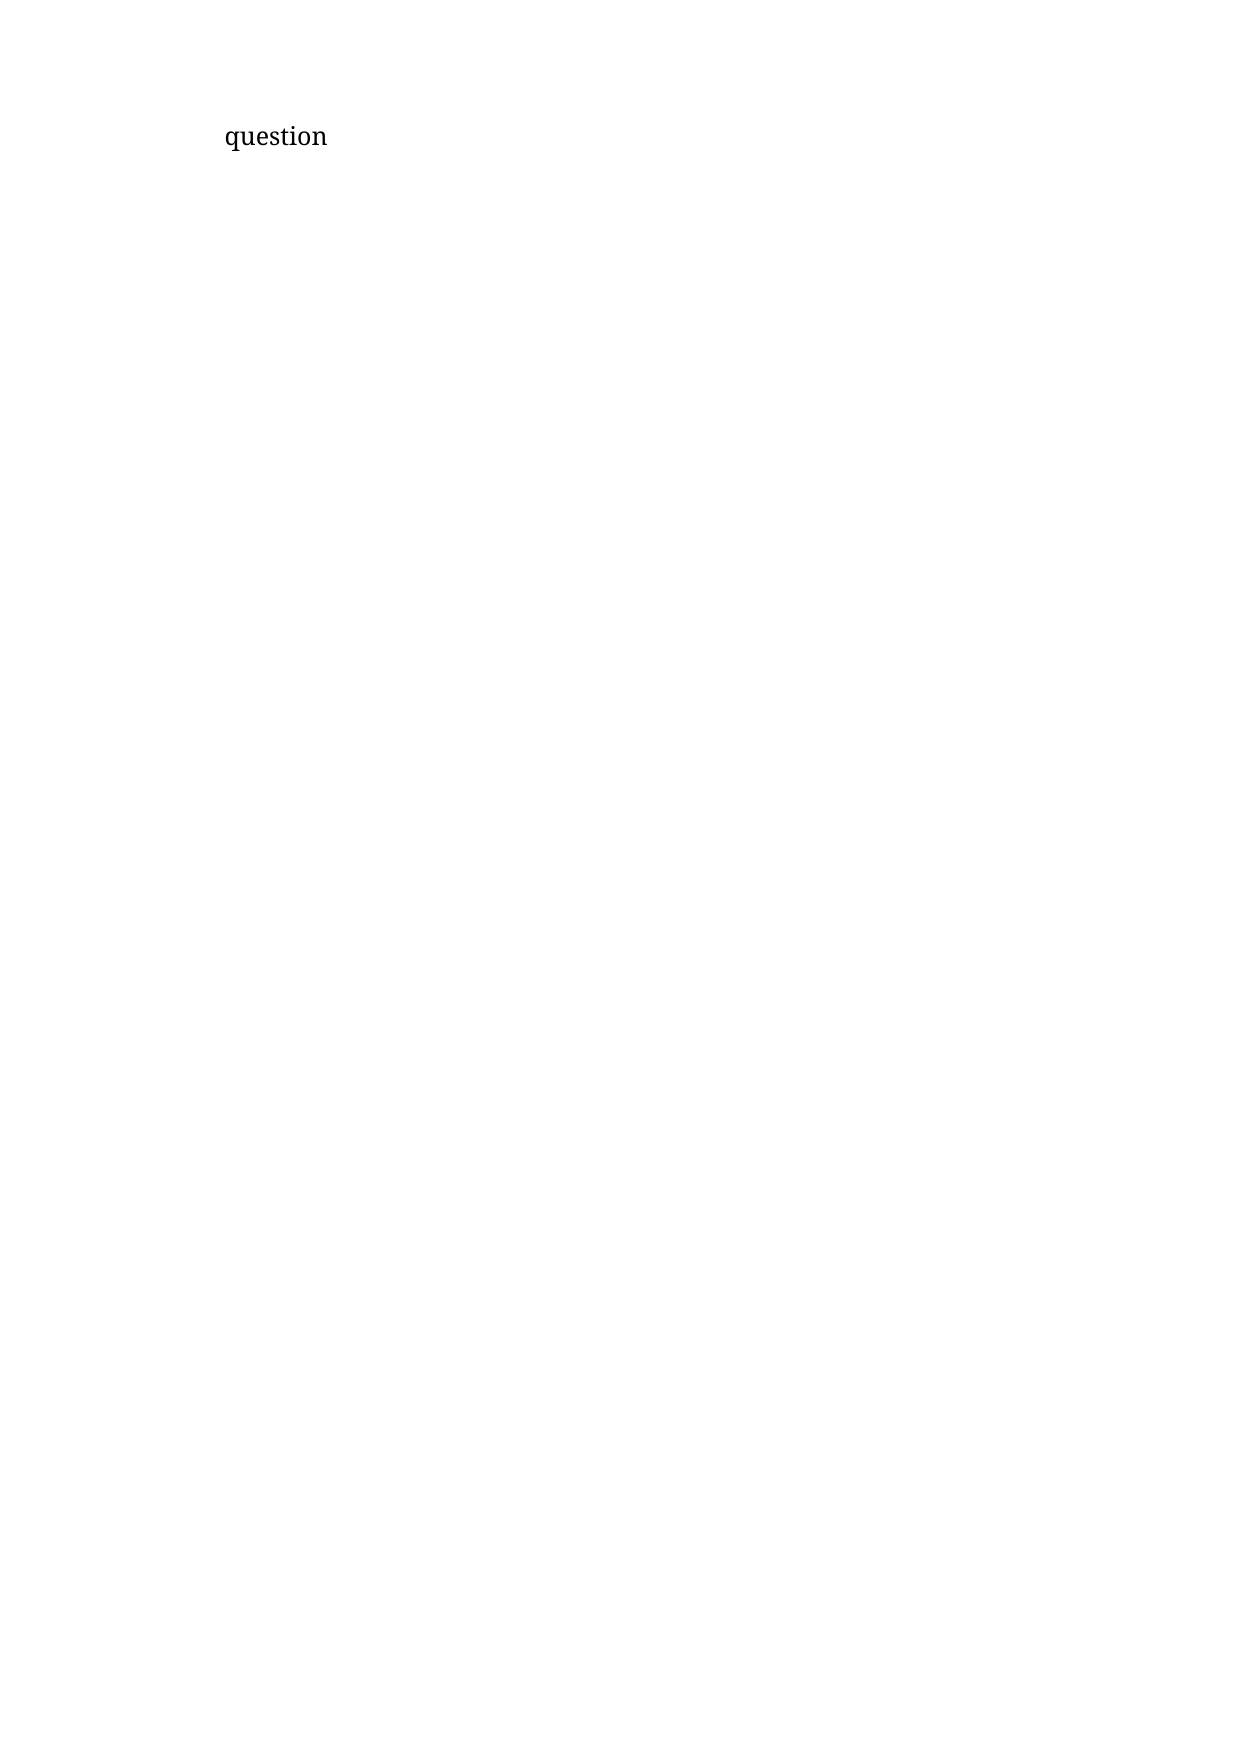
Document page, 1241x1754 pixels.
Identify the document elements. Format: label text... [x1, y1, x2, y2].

list question [187, 118, 1104, 152]
